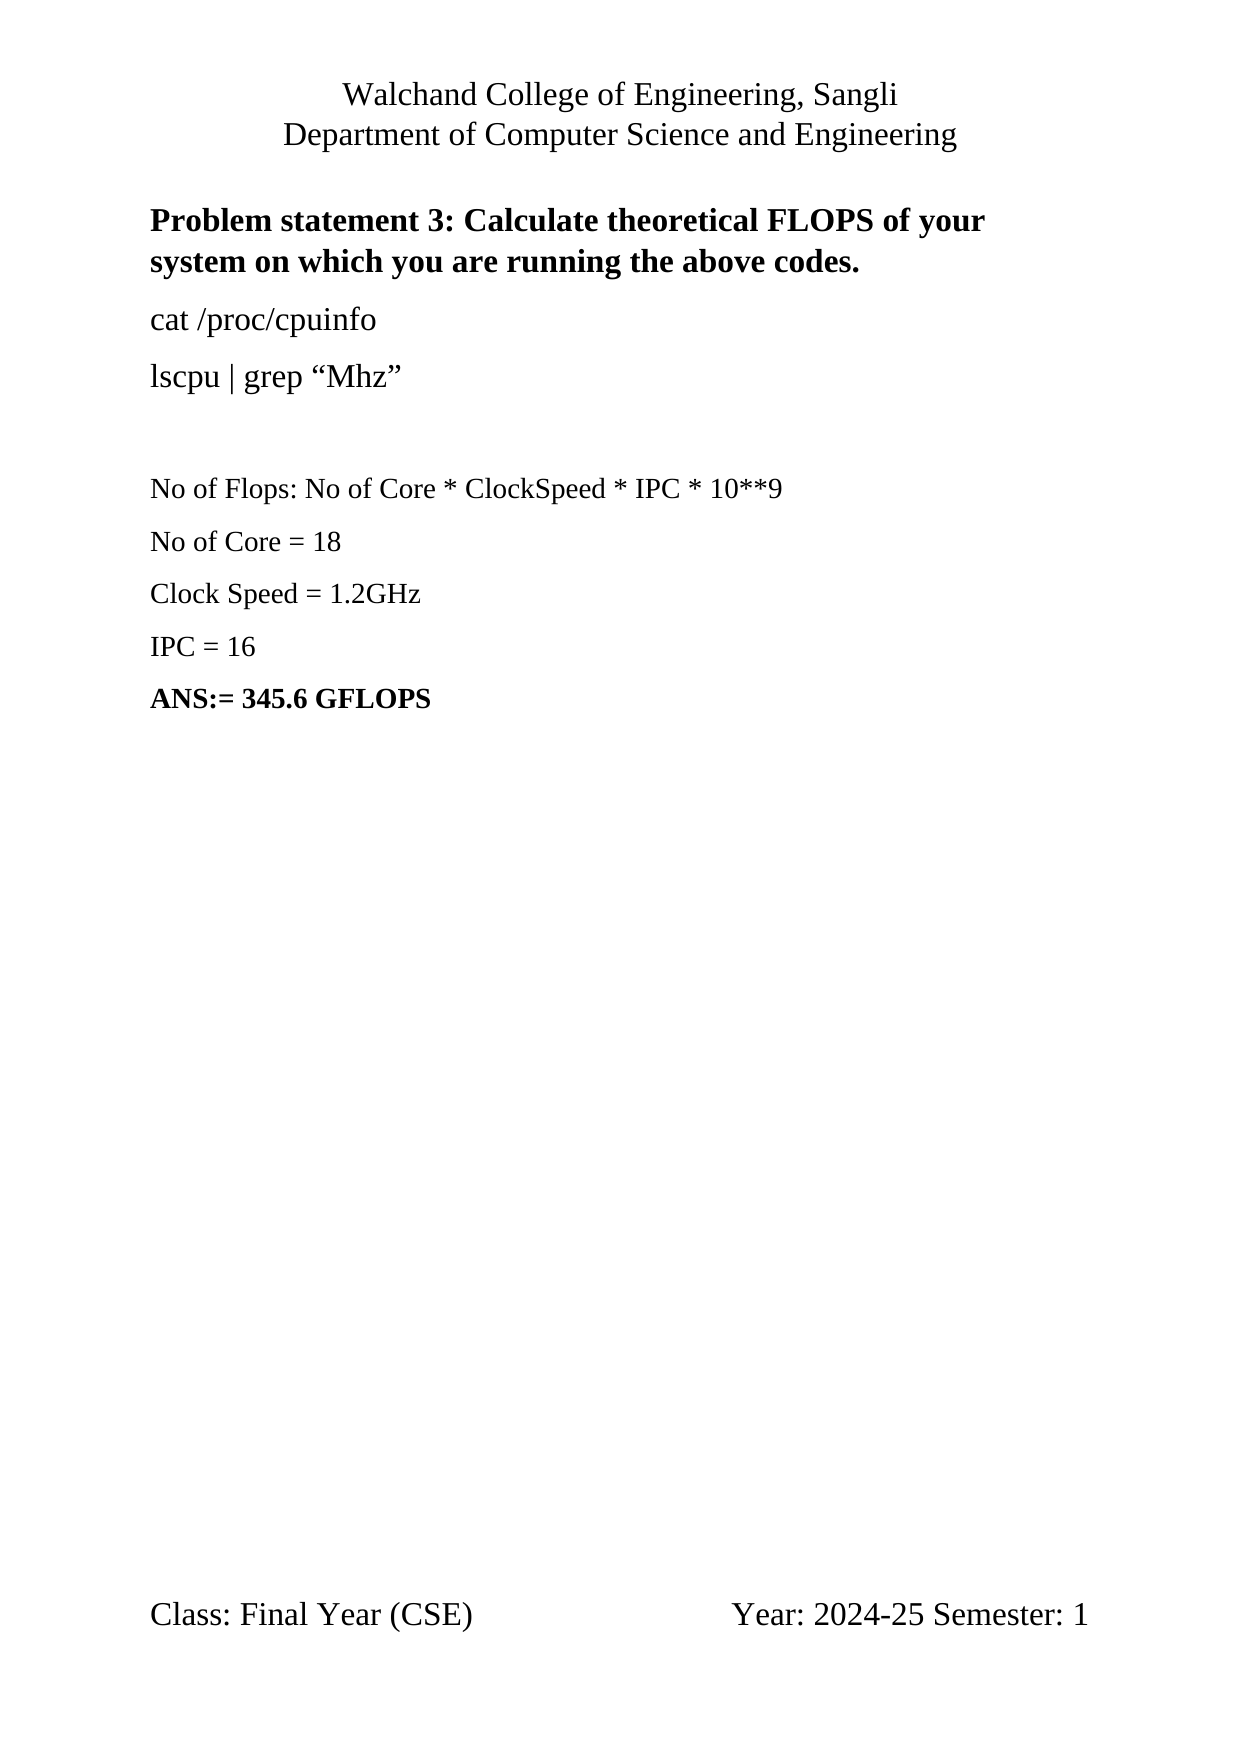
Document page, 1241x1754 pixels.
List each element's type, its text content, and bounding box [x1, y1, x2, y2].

text lscpu | grep “Mhz” [150, 356, 1090, 395]
text Clock Speed = 1.2GHz [150, 577, 1090, 610]
text No of Flops: No of Core * ClockSpeed * IPC * 10**9 [150, 472, 1090, 505]
text ANS:= 345.6 GFLOPS [150, 682, 1090, 715]
text IPC = 16 [150, 629, 1090, 663]
text No of Core = 18 [150, 524, 1090, 558]
text Problem statement 3: Calculate theoretical FLOPS of your system on which you are running the above codes. [150, 200, 1090, 279]
text cat /proc/cpuinfo [150, 299, 1090, 337]
